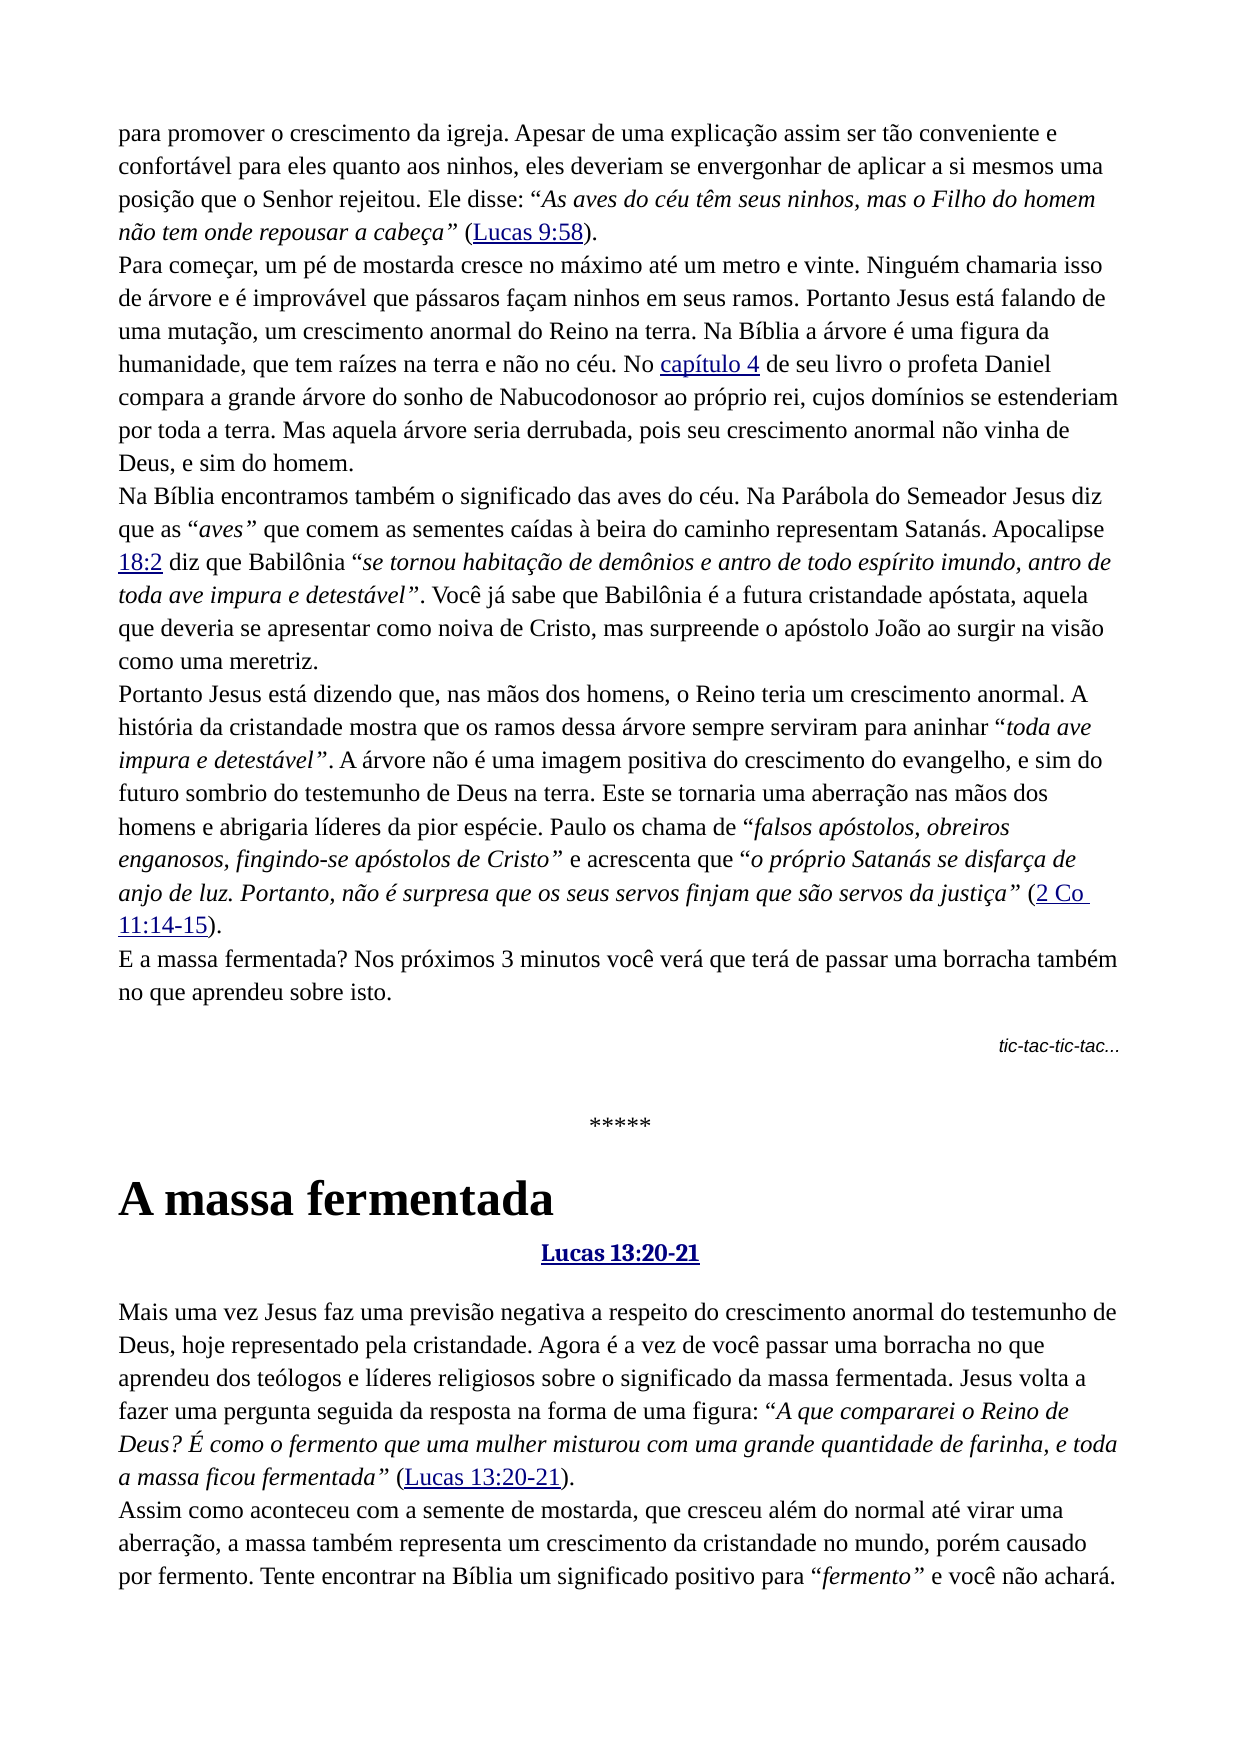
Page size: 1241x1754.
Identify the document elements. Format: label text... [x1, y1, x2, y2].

text Mais uma vez Jesus faz uma previsão negativa a respeito do crescimento anormal do testemunho de Deus, hoje representado pela cristandade. Agora é a vez de você passar uma borracha no que aprendeu dos teólogos e líderes religiosos sobre o significado da massa fermentada. Jesus volta a fazer uma pergunta seguida da resposta na forma de uma figura: “A que compararei o Reino de Deus? É como o fermento que uma mulher misturou com uma grande quantidade de farinha, e toda a massa ficou fermentada” (Lucas 13:20-21). [118, 1297, 1122, 1491]
text Na Bíblia encontramos também o significado das aves do céu. Na Parábola do Semeador Jesus diz que as “aves” que comem as sementes caídas à beira do caminho representam Satanás. Apocalipse 18:2 diz que Babilônia “se tornou habitação de demônios e antro de todo espírito imundo, antro de toda ave impura e detestável”. Você já sabe que Babilônia é a futura cristandade apóstata, aquela que deveria se apresentar como noiva de Cristo, mas surpreende o apóstolo João ao surgir na visão como uma meretriz. [118, 481, 1122, 675]
text Lucas 13:20-21 [118, 1239, 1122, 1267]
text ***** [118, 1111, 1122, 1139]
text para promover o crescimento da igreja. Apesar de uma explicação assim ser tão conveniente e confortável para eles quanto aos ninhos, eles deveriam se envergonhar de aplicar a si mesmos uma posição que o Senhor rejeitou. Ele disse: “As aves do céu têm seus ninhos, mas o Filho do homem não tem onde repousar a cabeça” (Lucas 9:58). [118, 118, 1122, 246]
text E a massa fermentada? Nos próximos 3 minutos você verá que terá de passar uma borracha também no que aprendeu sobre isto. [118, 944, 1122, 1005]
text Portanto Jesus está dizendo que, nas mãos dos homens, o Reino teria um crescimento anormal. A história da cristandade mostra que os ramos dessa árvore sempre serviram para aninhar “toda ave impura e detestável”. A árvore não é uma imagem positiva do crescimento do evangelho, e sim do futuro sombrio do testemunho de Deus na terra. Este se tornaria uma aberração nas mãos dos homens e abrigaria líderes da pior espécie. Paulo os chama de “falsos apóstolos, obreiros enganosos, fingindo-se apóstolos de Cristo” e acrescenta que “o próprio Satanás se disfarça de anjo de luz. Portanto, não é surpresa que os seus servos finjam que são servos da justiça” (2 Co 11:14-15). [118, 679, 1122, 939]
text Para começar, um pé de mostarda cresce no máximo até um metro e vinte. Ninguém chamaria isso de árvore e é improvável que pássaros façam ninhos em seus ramos. Portanto Jesus está falando de uma mutação, um crescimento anormal do Reino na terra. Na Bíblia a árvore é uma figura da humanidade, que tem raízes na terra e não no céu. No capítulo 4 de seu livro o profeta Daniel compara a grande árvore do sonho de Nabucodonosor ao próprio rei, cujos domínios se estenderiam por toda a terra. Mas aquela árvore seria derrubada, pois seu crescimento anormal não vinha de Deus, e sim do homem. [118, 250, 1122, 477]
text Assim como aconteceu com a semente de mostarda, que cresceu além do normal até virar uma aberração, a massa também representa um crescimento da cristandade no mundo, porém causado por fermento. Tente encontrar na Bíblia um significado positivo para “fermento” e você não achará. [118, 1495, 1122, 1590]
text tic-tac-tic-tac... [118, 1035, 1122, 1057]
subtitle A massa fermentada [118, 1169, 1122, 1226]
